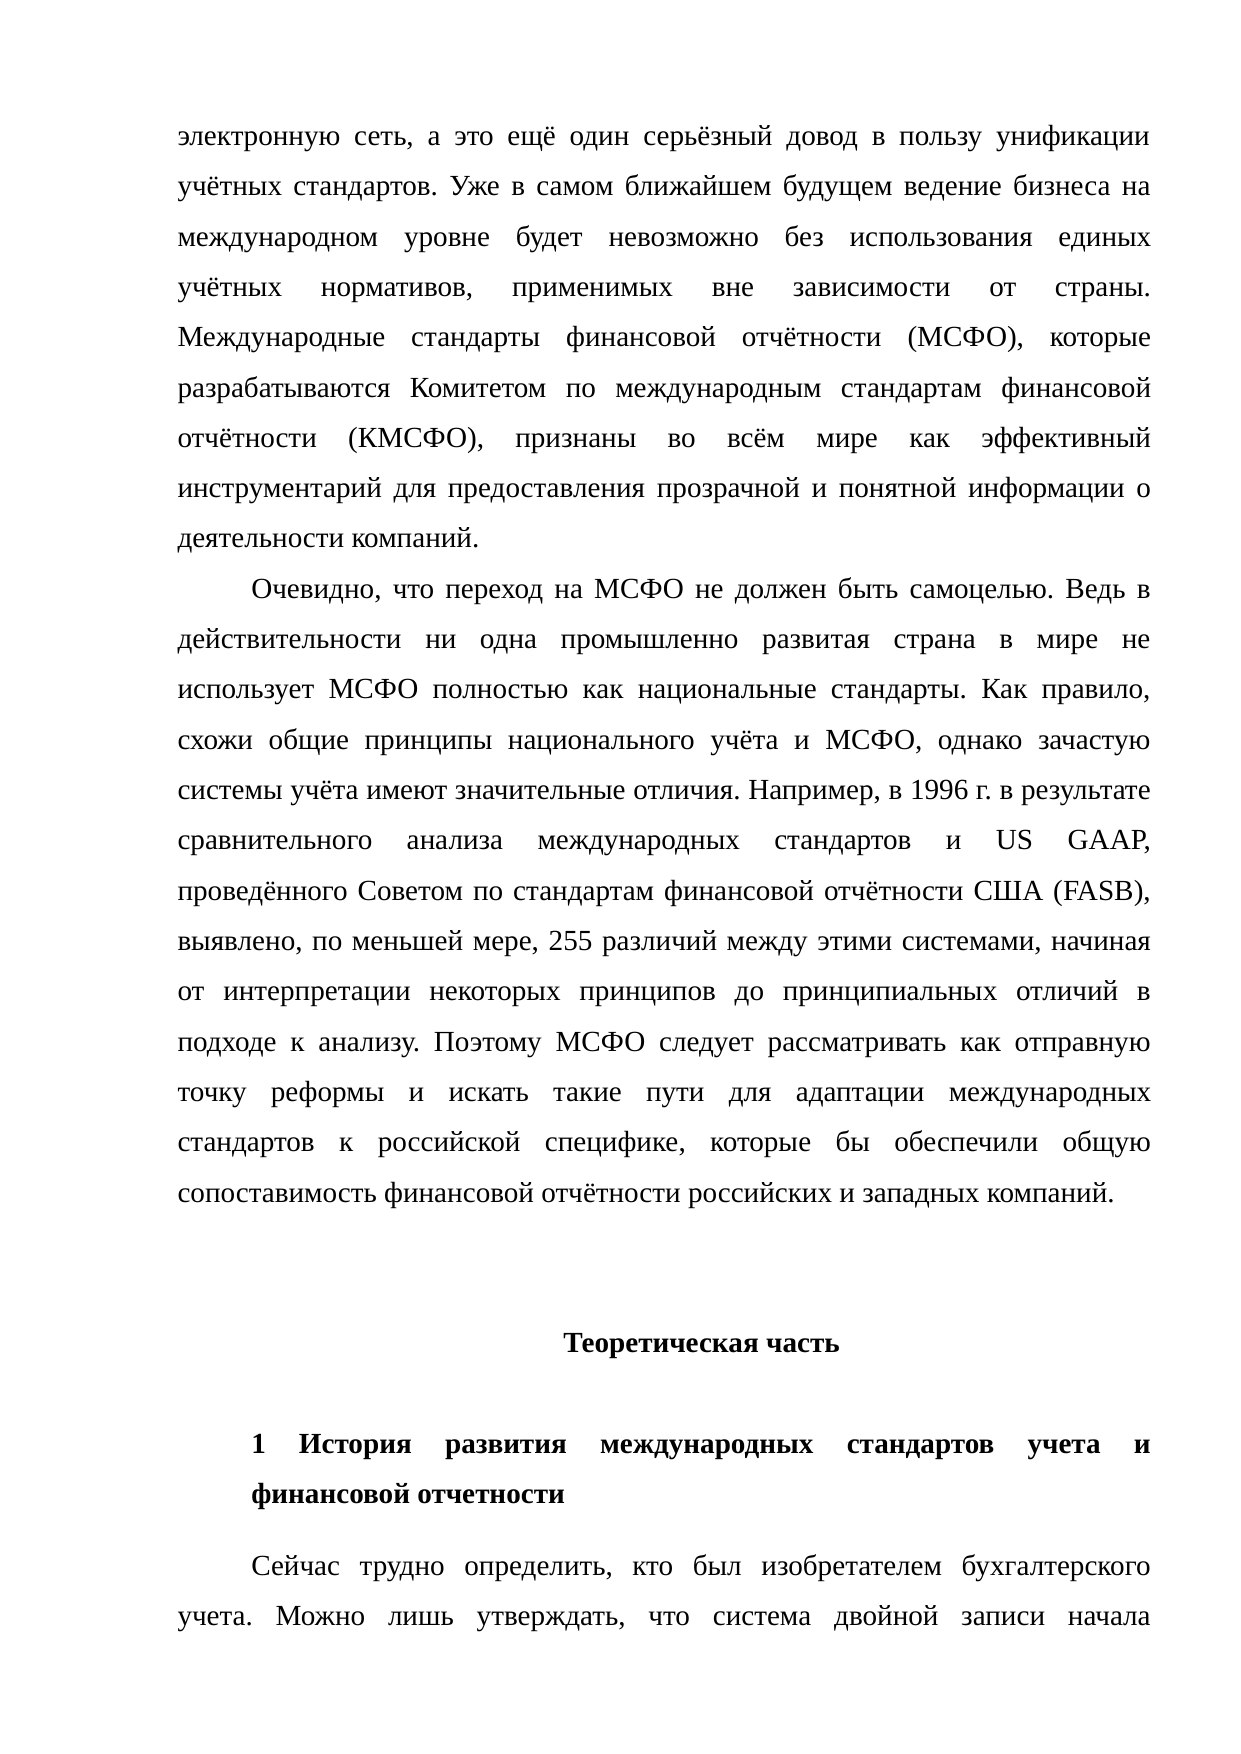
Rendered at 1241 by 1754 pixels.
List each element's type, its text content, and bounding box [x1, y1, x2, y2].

text Теоретическая часть [177, 1326, 1152, 1359]
text электронную сеть, а это ещё один серьёзный довод в пользу унификации учётных стандартов. Уже в самом ближайшем будущем ведение бизнеса на международном уровне будет невозможно без использования единых учётных нормативов, применимых вне зависимости от страны. Международные стандарты финансовой отчётности (МСФО), которые разрабатываются Комитетом по международным стандартам финансовой отчётности (КМСФО), признаны во всём мире как эффективный инструментарий для предоставления прозрачной и понятной информации о деятельности компаний. [177, 118, 1152, 554]
text Очевидно, что переход на МСФО не должен быть самоцелью. Ведь в действительности ни одна промышленно развитая страна в мире не использует МСФО полностью как национальные стандарты. Как правило, схожи общие принципы национального учёта и МСФО, однако зачастую системы учёта имеют значительные отличия. Например, в 1996 г. в результате сравнительного анализа международных стандартов и US GAAP, проведённого Советом по стандартам финансовой отчётности США (FASB), выявлено, по меньшей мере, 255 различий между этими системами, начиная от интерпретации некоторых принципов до принципиальных отличий в подходе к анализу. Поэтому МСФО следует рассматривать как отправную точку реформы и искать такие пути для адаптации международных стандартов к российской специфике, которые бы обеспечили общую сопоставимость финансовой отчётности российских и западных компаний. [177, 571, 1152, 1208]
text Сейчас трудно определить, кто был изобретателем бухгалтерского учета. Можно лишь утверждать, что система двойной записи начала [177, 1548, 1152, 1632]
text 1 История развития международных стандартов учета и финансовой отчетности [251, 1426, 1152, 1510]
